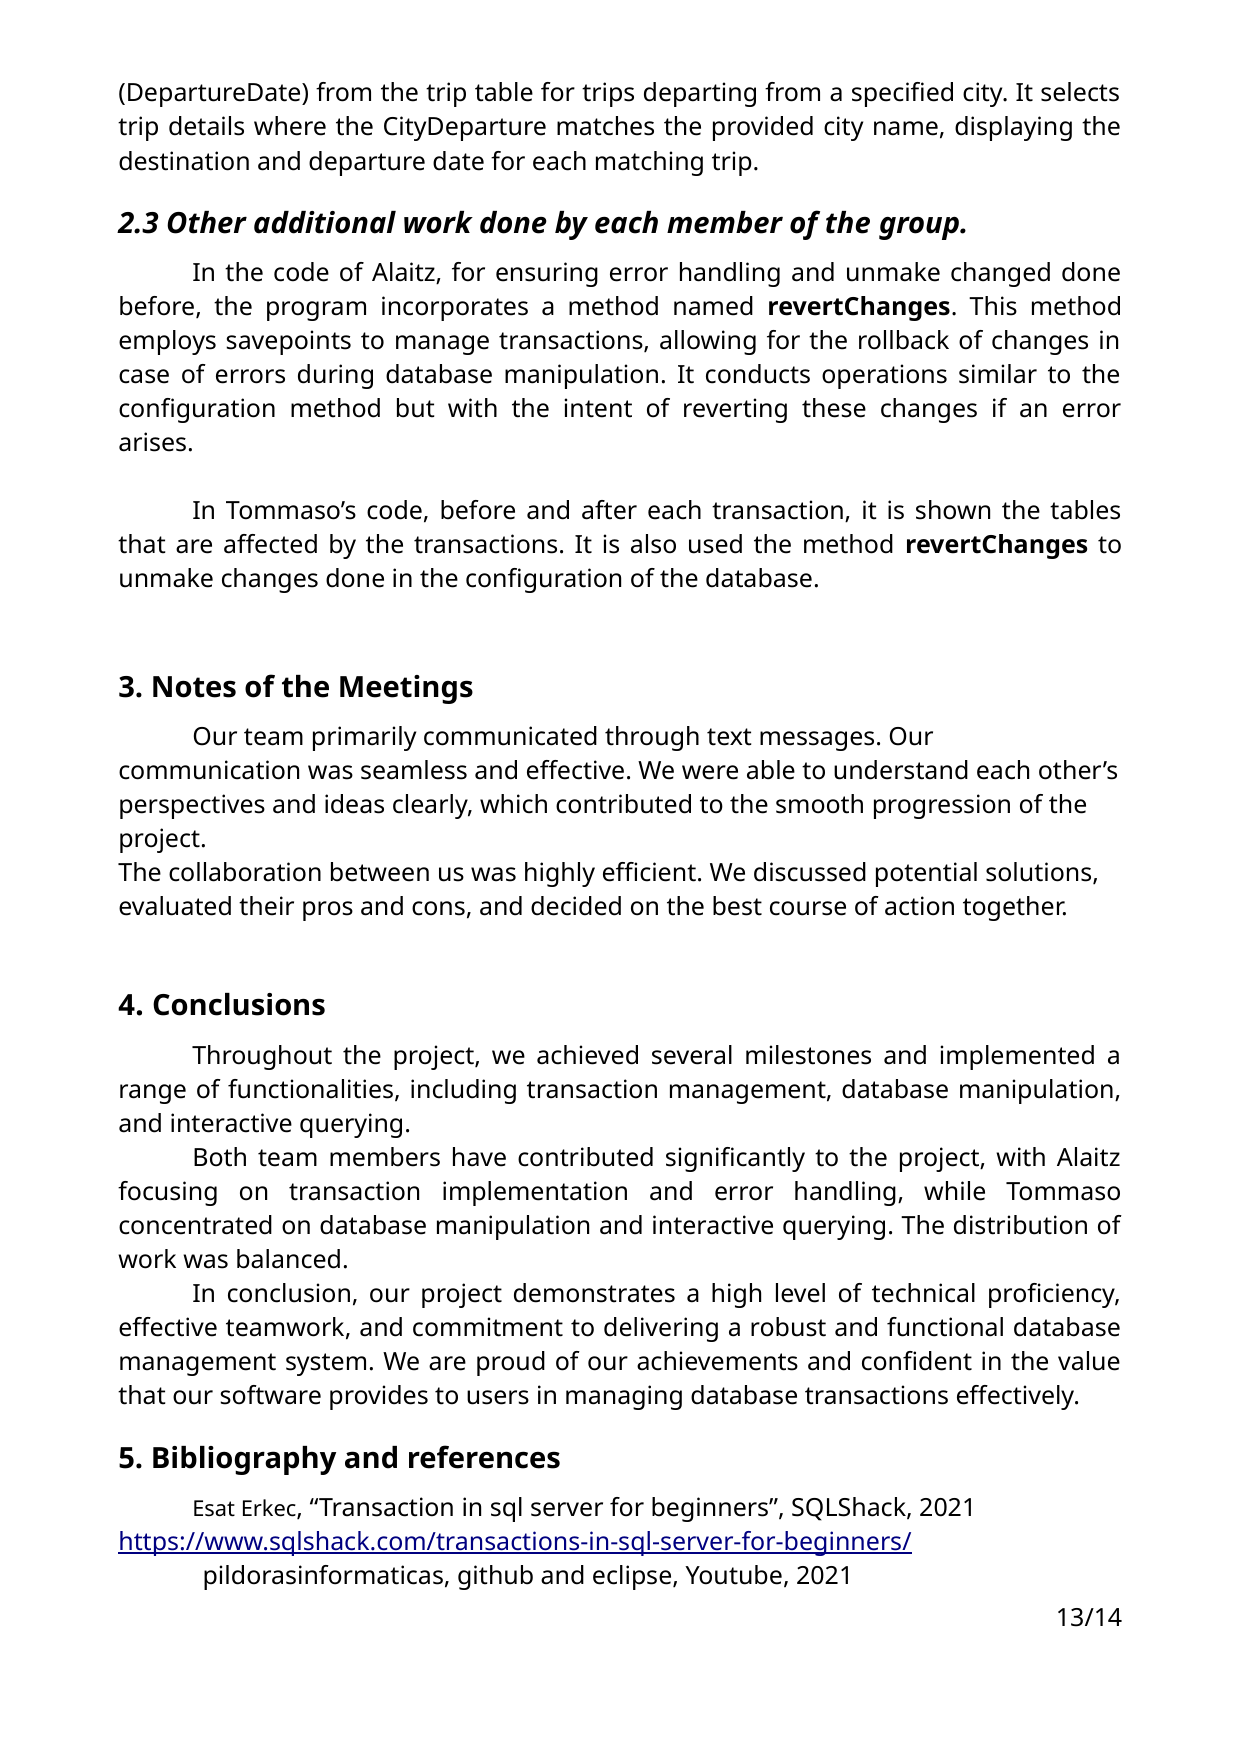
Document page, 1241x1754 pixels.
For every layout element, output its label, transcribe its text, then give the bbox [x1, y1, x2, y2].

text The collaboration between us was highly efficient. We discussed potential solutions, evaluated their pros and cons, and decided on the best course of action together. [118, 855, 1122, 923]
subtitle 4. Conclusions [118, 982, 1122, 1025]
text Throughout the project, we achieved several milestones and implemented a range of functionalities, including transaction management, database manipulation, and interactive querying. [118, 1037, 1122, 1139]
subtitle 5. Bibliography and references [118, 1437, 1122, 1477]
text https://www.sqlshack.com/transactions-in-sql-server-for-beginners/ [118, 1523, 1122, 1557]
text (DepartureDate) from the trip table for trips departing from a specified city. It selects trip details where the CityDeparture matches the provided city name, displaying the destination and departure date for each matching trip. [118, 75, 1122, 177]
subtitle 3. Notes of the Meetings [118, 667, 1122, 706]
text Both team members have contributed significantly to the project, with Alaitz focusing on transaction implementation and error handling, while Tommaso concentrated on database manipulation and interactive querying. The distribution of work was balanced. [118, 1139, 1122, 1276]
text In the code of Alaitz, for ensuring error handling and unmake changed done before, the program incorporates a method named revertChanges. This method employs savepoints to manage transactions, allowing for the rollback of changes in case of errors during database manipulation. It conducts operations similar to the configuration method but with the intent of reverting these changes if an error arises. [118, 254, 1122, 459]
text In Tommaso’s code, before and after each transaction, it is shown the tables that are affected by the transactions. It is also used the method revertChanges to unmake changes done in the configuration of the database. [118, 493, 1122, 595]
text In conclusion, our project demonstrates a high level of technical proficiency, effective teamwork, and commitment to delivering a robust and functional database management system. We are proud of our achievements and confident in the value that our software provides to users in managing database transactions effectively. [118, 1276, 1122, 1412]
subtitle 2.3 Other additional work done by each member of the group. [118, 202, 1122, 242]
text Esat Erkec, “Transaction in sql server for beginners”, SQLShack, 2021 [118, 1489, 1122, 1523]
text pildorasinformaticas, github and eclipse, Youtube, 2021 [118, 1557, 1122, 1591]
text Our team primarily communicated through text messages. Our communication was seamless and effective. We were able to understand each other’s perspectives and ideas clearly, which contributed to the smooth progression of the project. [118, 719, 1122, 855]
